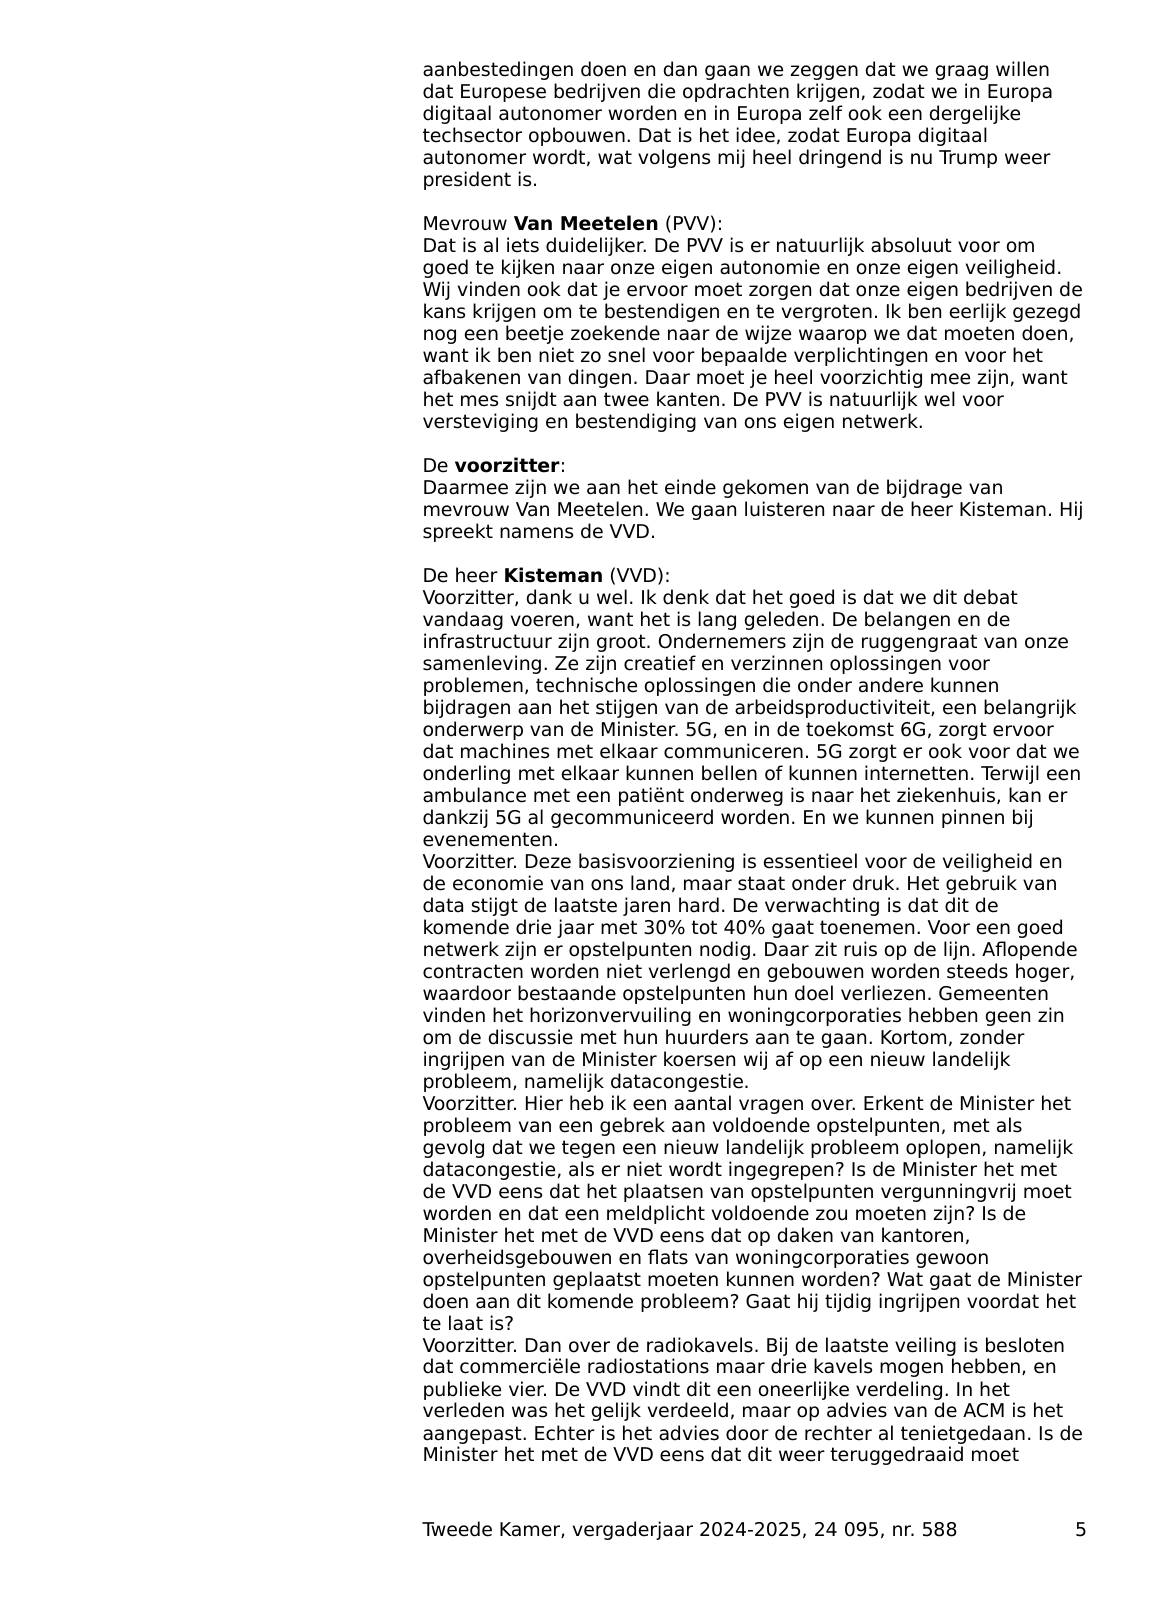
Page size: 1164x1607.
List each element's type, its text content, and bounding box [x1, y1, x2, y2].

text Voorzitter, dank u wel. Ik denk dat het goed is dat we dit debat vandaag voeren, want het is lang geleden. De belangen en de infrastructuur zijn groot. Ondernemers zijn de ruggengraat van onze samenleving. Ze zijn creatief en verzinnen oplossingen voor problemen, technische oplossingen die onder andere kunnen bijdragen aan het stijgen van de arbeidsproductiviteit, een belangrijk onderwerp van de Minister. 5G, en in de toekomst 6G, zorgt ervoor dat machines met elkaar communiceren. 5G zorgt er ook voor dat we onderling met elkaar kunnen bellen of kunnen internetten. Terwijl een ambulance met een patiënt onderweg is naar het ziekenhuis, kan er dankzij 5G al gecommuniceerd worden. En we kunnen pinnen bij evenementen. [422, 587, 1087, 851]
text Voorzitter. Deze basisvoorziening is essentieel voor de veiligheid en de economie van ons land, maar staat onder druk. Het gebruik van data stijgt de laatste jaren hard. De verwachting is dat dit de komende drie jaar met 30% tot 40% gaat toenemen. Voor een goed netwerk zijn er opstelpunten nodig. Daar zit ruis op de lijn. Aflopende contracten worden niet verlengd en gebouwen worden steeds hoger, waardoor bestaande opstelpunten hun doel verliezen. Gemeenten vinden het horizonvervuiling en woningcorporaties hebben geen zin om de discussie met hun huurders aan te gaan. Kortom, zonder ingrijpen van de Minister koersen wij af op een nieuw landelijk probleem, namelijk datacongestie. [422, 851, 1087, 1093]
text Mevrouw Van Meetelen (PVV): [422, 213, 1087, 235]
text aanbestedingen doen en dan gaan we zeggen dat we graag willen dat Europese bedrijven die opdrachten krijgen, zodat we in Europa digitaal autonomer worden en in Europa zelf ook een dergelijke techsector opbouwen. Dat is het idee, zodat Europa digitaal autonomer wordt, wat volgens mij heel dringend is nu Trump weer president is. [422, 59, 1087, 191]
text Daarmee zijn we aan het einde gekomen van de bijdrage van mevrouw Van Meetelen. We gaan luisteren naar de heer Kisteman. Hij spreekt namens de VVD. [422, 477, 1087, 543]
text De heer Kisteman (VVD): [422, 565, 1087, 587]
text Voorzitter. Hier heb ik een aantal vragen over. Erkent de Minister het probleem van een gebrek aan voldoende opstelpunten, met als gevolg dat we tegen een nieuw landelijk probleem oplopen, namelijk datacongestie, als er niet wordt ingegrepen? Is de Minister het met de VVD eens dat het plaatsen van opstelpunten vergunningvrij moet worden en dat een meldplicht voldoende zou moeten zijn? Is de Minister het met de VVD eens dat op daken van kantoren, overheidsgebouwen en flats van woningcorporaties gewoon opstelpunten geplaatst moeten kunnen worden? Wat gaat de Minister doen aan dit komende probleem? Gaat hij tijdig ingrijpen voordat het te laat is? [422, 1093, 1087, 1334]
text Voorzitter. Dan over de radiokavels. Bij de laatste veiling is besloten dat commerciële radiostations maar drie kavels mogen hebben, en publieke vier. De VVD vindt dit een oneerlijke verdeling. In het verleden was het gelijk verdeeld, maar op advies van de ACM is het aangepast. Echter is het advies door de rechter al tenietgedaan. Is de Minister het met de VVD eens dat dit weer teruggedraaid moet [422, 1334, 1087, 1466]
text De voorzitter: [422, 455, 1087, 477]
text Dat is al iets duidelijker. De PVV is er natuurlijk absoluut voor om goed te kijken naar onze eigen autonomie en onze eigen veiligheid. Wij vinden ook dat je ervoor moet zorgen dat onze eigen bedrijven de kans krijgen om te bestendigen en te vergroten. Ik ben eerlijk gezegd nog een beetje zoekende naar de wijze waarop we dat moeten doen, want ik ben niet zo snel voor bepaalde verplichtingen en voor het afbakenen van dingen. Daar moet je heel voorzichtig mee zijn, want het mes snijdt aan twee kanten. De PVV is natuurlijk wel voor versteviging en bestendiging van ons eigen netwerk. [422, 235, 1087, 433]
